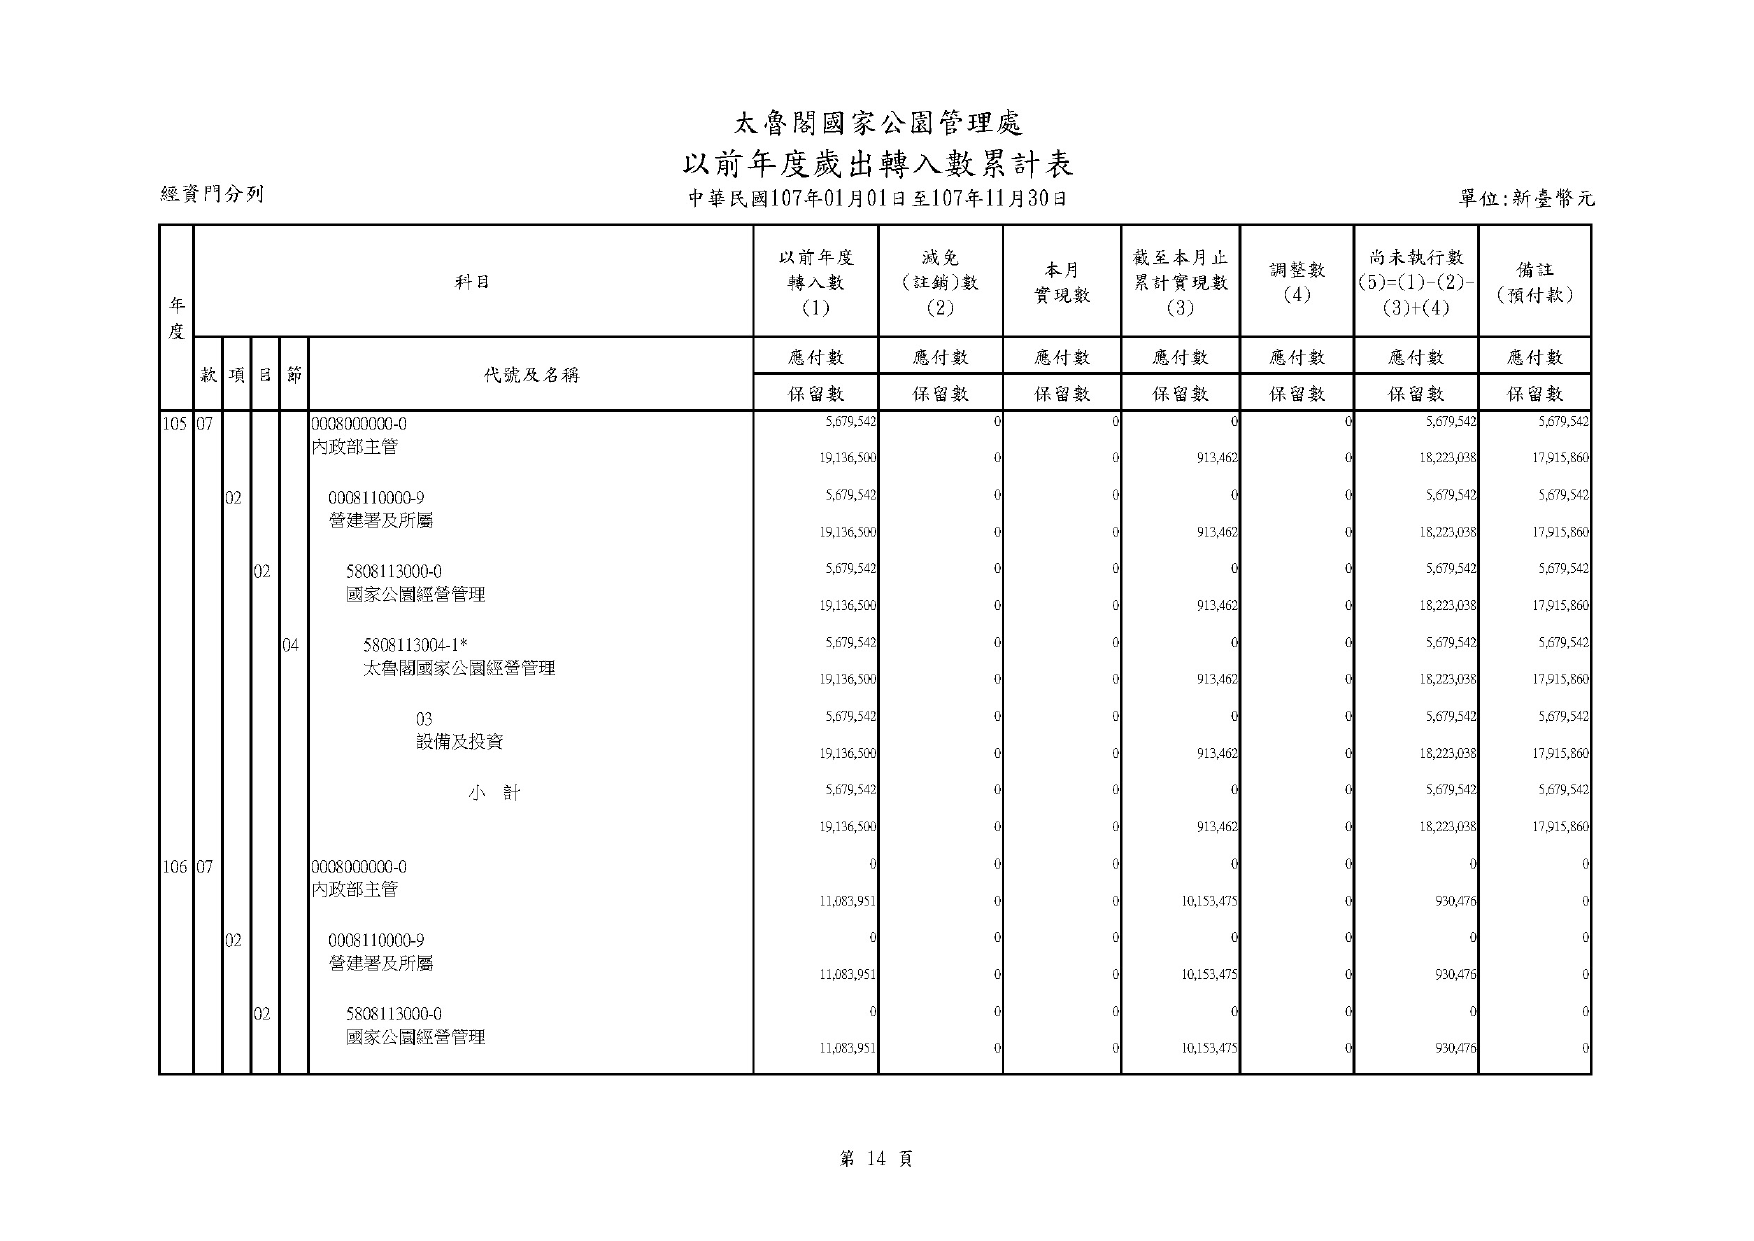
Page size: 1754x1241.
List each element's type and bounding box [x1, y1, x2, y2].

picture [59, 59, 1695, 1216]
